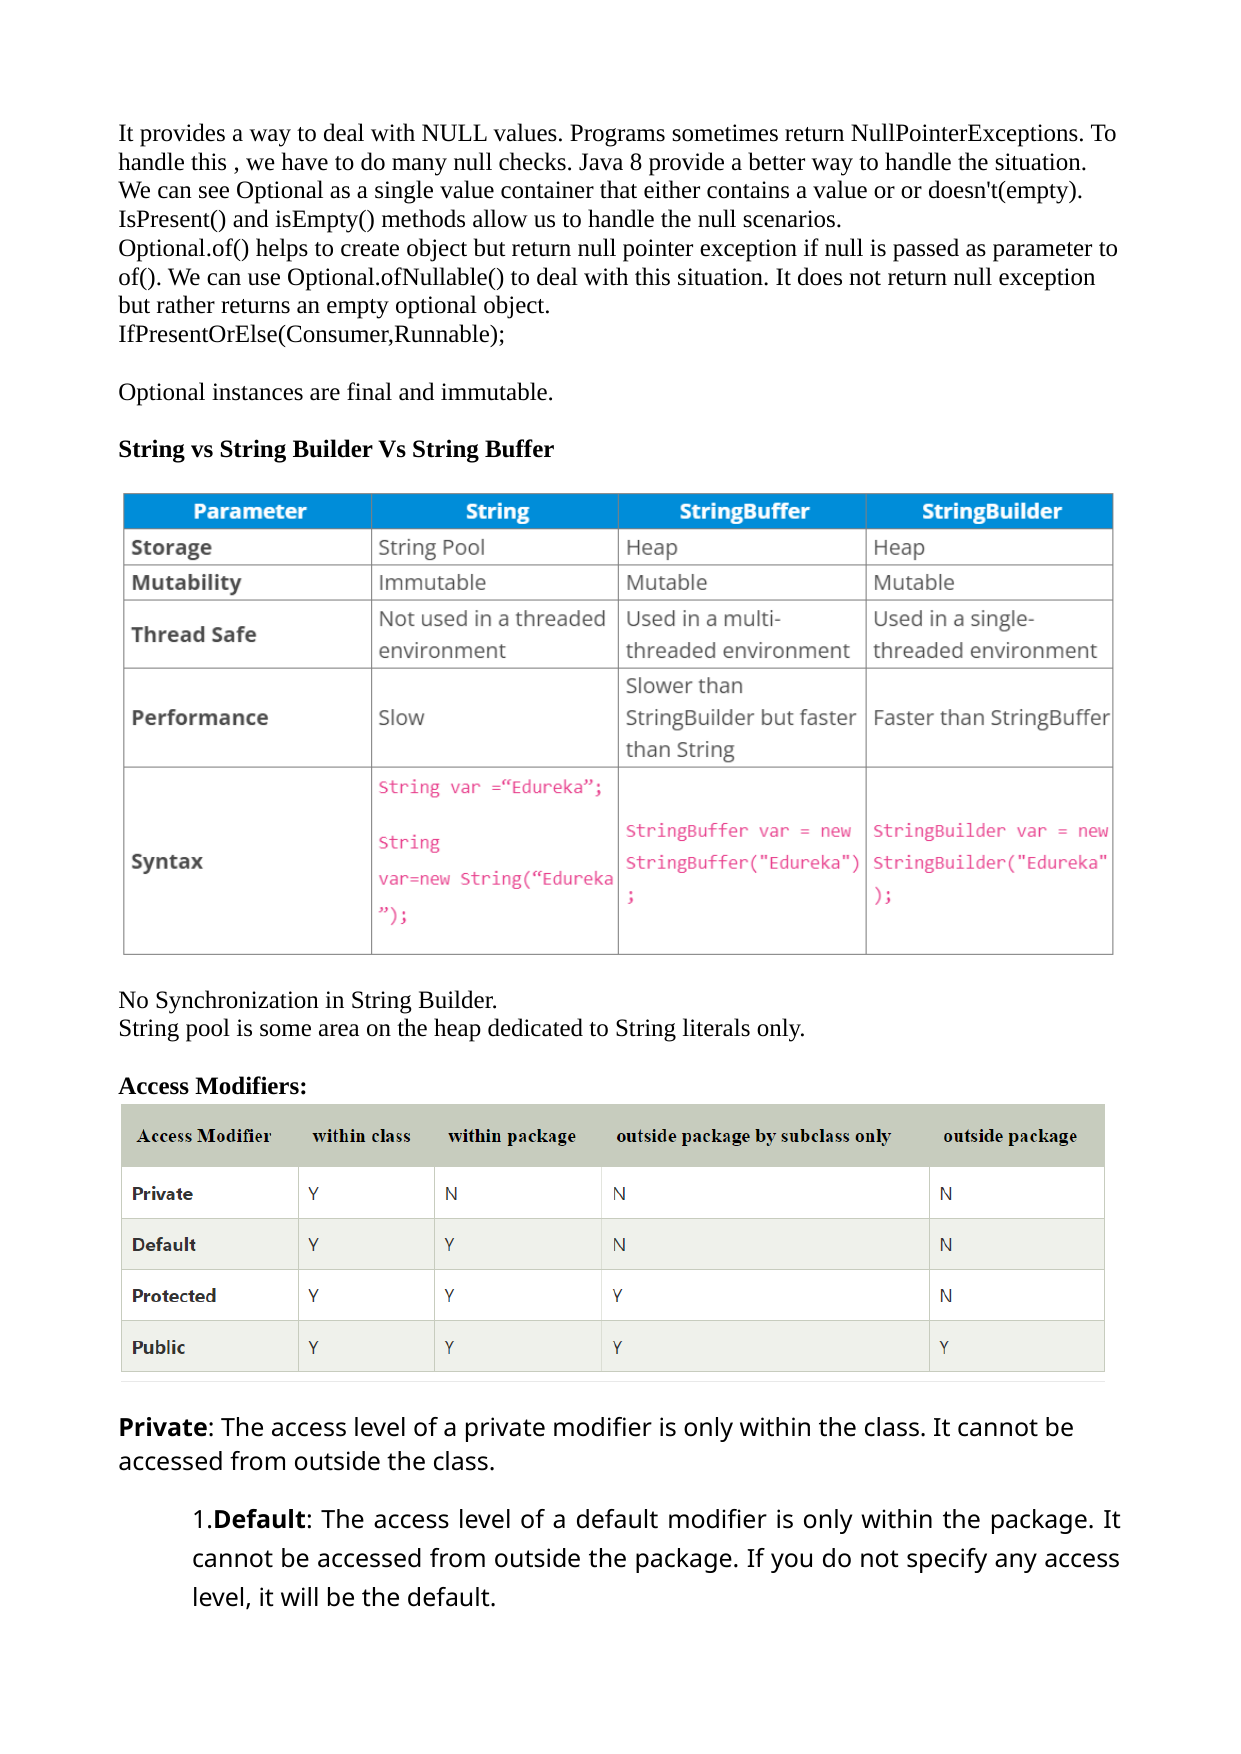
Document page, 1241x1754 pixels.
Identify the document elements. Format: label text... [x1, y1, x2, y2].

text Optional instances are final and immutable. [118, 377, 1122, 406]
text It provides a way to deal with NULL values. Programs sometimes return NullPointerExceptions. To handle this , we have to do many null checks. Java 8 provide a better way to handle the situation. We can see Optional as a single value container that either contains a value or or doesn't(empty). [118, 118, 1122, 204]
text No Synchronization in String Builder. [118, 985, 1122, 1013]
list Default: The access level of a default modifier is only within the package. It cannot be accessed from outside the package. If you do not specify any access level, it will be the default. [118, 1497, 1122, 1614]
text Private: The access level of a private modifier is only within the class. It cannot be accessed from outside the class. [118, 1410, 1122, 1478]
text Access Modifiers: [118, 1071, 1122, 1099]
text IsPresent() and isEmpty() methods allow us to handle the null scenarios. [118, 204, 1122, 233]
text String vs String Builder Vs String Buffer [118, 434, 1122, 463]
picture [118, 1099, 1123, 1382]
text String pool is some area on the heap dedicated to String literals only. [118, 1013, 1122, 1042]
text Optional.of() helps to create object but return null pointer exception if null is passed as parameter to of(). We can use Optional.ofNullable() to deal with this situation. It does not return null exception but rather returns an empty optional object. [118, 233, 1122, 319]
picture [118, 491, 1123, 956]
text IfPresentOrElse(Consumer,Runnable); [118, 319, 1122, 348]
